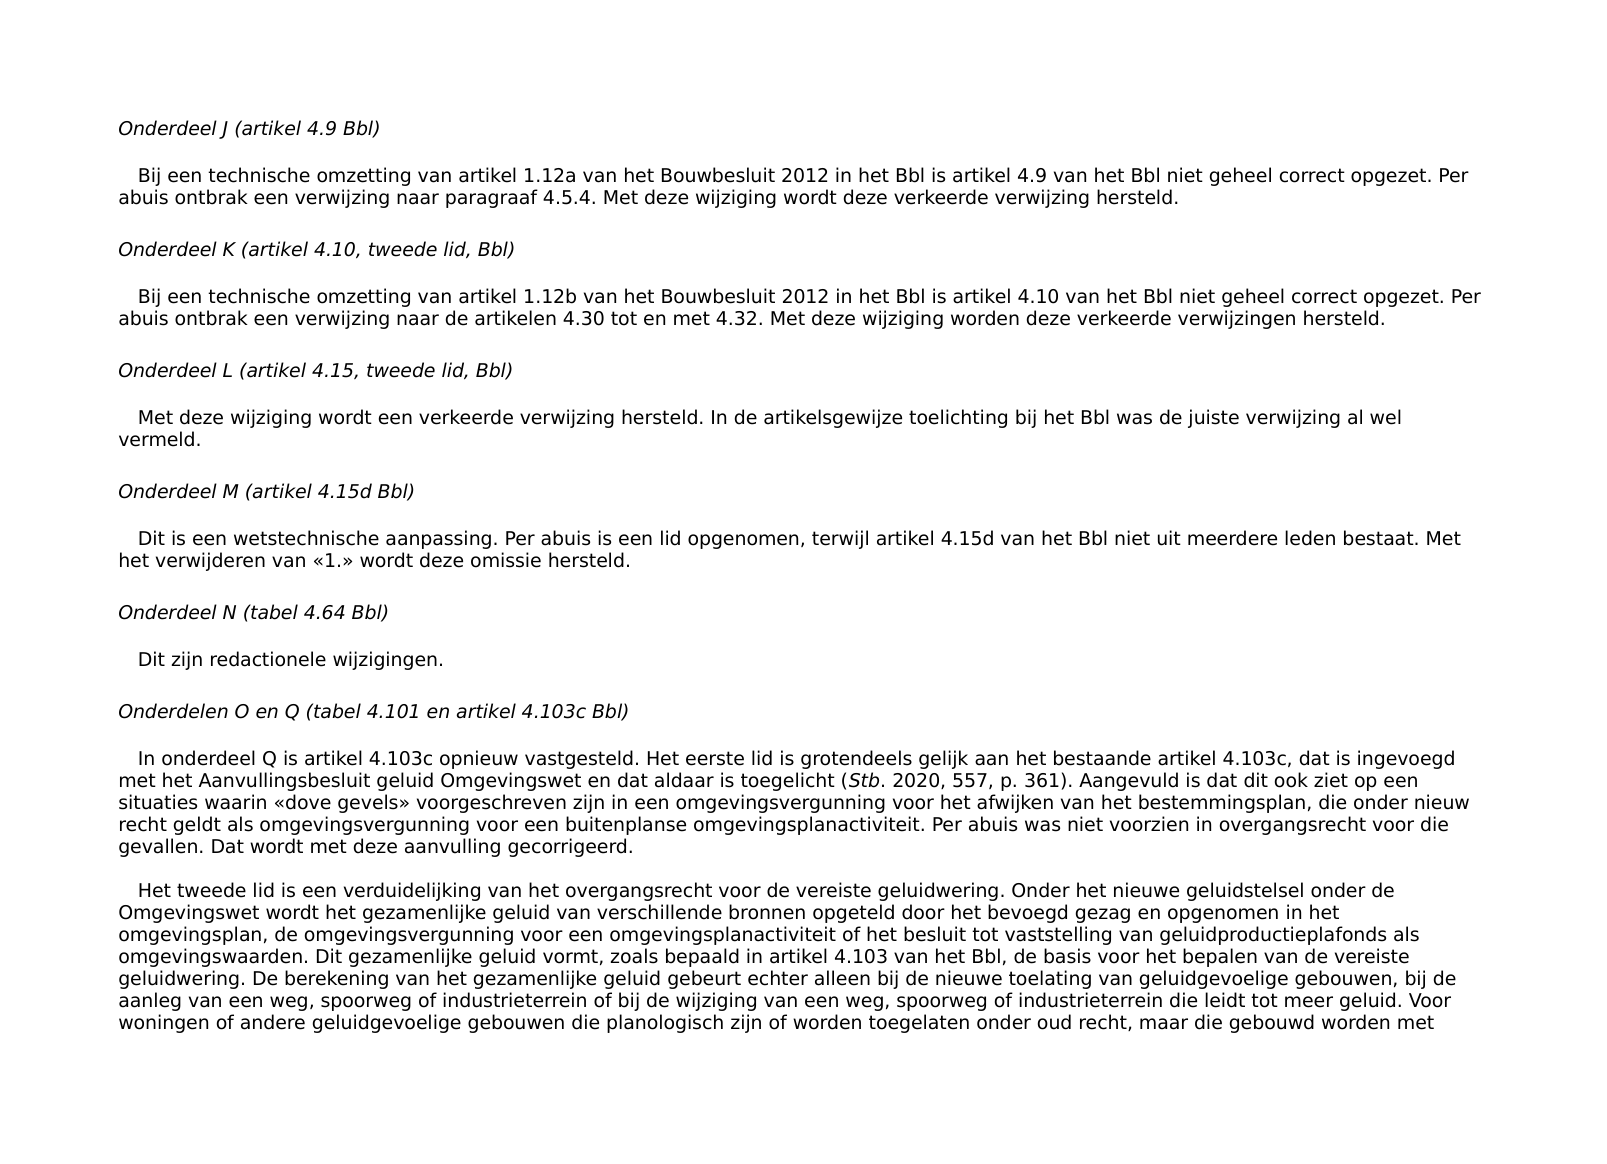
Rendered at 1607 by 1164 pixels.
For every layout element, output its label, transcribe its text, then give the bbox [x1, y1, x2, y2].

subtitle Onderdeel M (artikel 4.15d Bbl) [118, 481, 1488, 503]
text Dit zijn redactionele wijzigingen. [118, 649, 1488, 671]
text Bij een technische omzetting van artikel 1.12a van het Bouwbesluit 2012 in het Bbl is artikel 4.9 van het Bbl niet geheel correct opgezet. Per abuis ontbrak een verwijzing naar paragraaf 4.5.4. Met deze wijziging wordt deze verkeerde verwijzing hersteld. [118, 165, 1488, 209]
text Dit is een wetstechnische aanpassing. Per abuis is een lid opgenomen, terwijl artikel 4.15d van het Bbl niet uit meerdere leden bestaat. Met het verwijderen van «1.» wordt deze omissie hersteld. [118, 528, 1488, 572]
subtitle Onderdeel J (artikel 4.9 Bbl) [118, 118, 1488, 140]
text Met deze wijziging wordt een verkeerde verwijzing hersteld. In de artikelsgewijze toelichting bij het Bbl was de juiste verwijzing al wel vermeld. [118, 407, 1488, 451]
subtitle Onderdelen O en Q (tabel 4.101 en artikel 4.103c Bbl) [118, 701, 1488, 723]
text Bij een technische omzetting van artikel 1.12b van het Bouwbesluit 2012 in het Bbl is artikel 4.10 van het Bbl niet geheel correct opgezet. Per abuis ontbrak een verwijzing naar de artikelen 4.30 tot en met 4.32. Met deze wijziging worden deze verkeerde verwijzingen hersteld. [118, 286, 1488, 330]
text Het tweede lid is een verduidelijking van het overgangsrecht voor de vereiste geluidwering. Onder het nieuwe geluidstelsel onder de Omgevingswet wordt het gezamenlijke geluid van verschillende bronnen opgeteld door het bevoegd gezag en opgenomen in het omgevingsplan, de omgevingsvergunning voor een omgevingsplanactiviteit of het besluit tot vaststelling van geluidproductieplafonds als omgevingswaarden. Dit gezamenlijke geluid vormt, zoals bepaald in artikel 4.103 van het Bbl, de basis voor het bepalen van de vereiste geluidwering. De berekening van het gezamenlijke geluid gebeurt echter alleen bij de nieuwe toelating van geluidgevoelige gebouwen, bij de aanleg van een weg, spoorweg of industrieterrein of bij de wijziging van een weg, spoorweg of industrieterrein die leidt tot meer geluid. Voor woningen of andere geluidgevoelige gebouwen die planologisch zijn of worden toegelaten onder oud recht, maar die gebouwd worden met [118, 880, 1488, 1034]
text In onderdeel Q is artikel 4.103c opnieuw vastgesteld. Het eerste lid is grotendeels gelijk aan het bestaande artikel 4.103c, dat is ingevoegd met het Aanvullingsbesluit geluid Omgevingswet en dat aldaar is toegelicht (Stb. 2020, 557, p. 361). Aangevuld is dat dit ook ziet op een situaties waarin «dove gevels» voorgeschreven zijn in een omgevingsvergunning voor het afwijken van het bestemmingsplan, die onder nieuw recht geldt als omgevingsvergunning voor een buitenplanse omgevingsplanactiviteit. Per abuis was niet voorzien in overgangsrecht voor die gevallen. Dat wordt met deze aanvulling gecorrigeerd. [118, 748, 1488, 858]
subtitle Onderdeel K (artikel 4.10, tweede lid, Bbl) [118, 239, 1488, 261]
subtitle Onderdeel L (artikel 4.15, tweede lid, Bbl) [118, 360, 1488, 382]
subtitle Onderdeel N (tabel 4.64 Bbl) [118, 602, 1488, 624]
